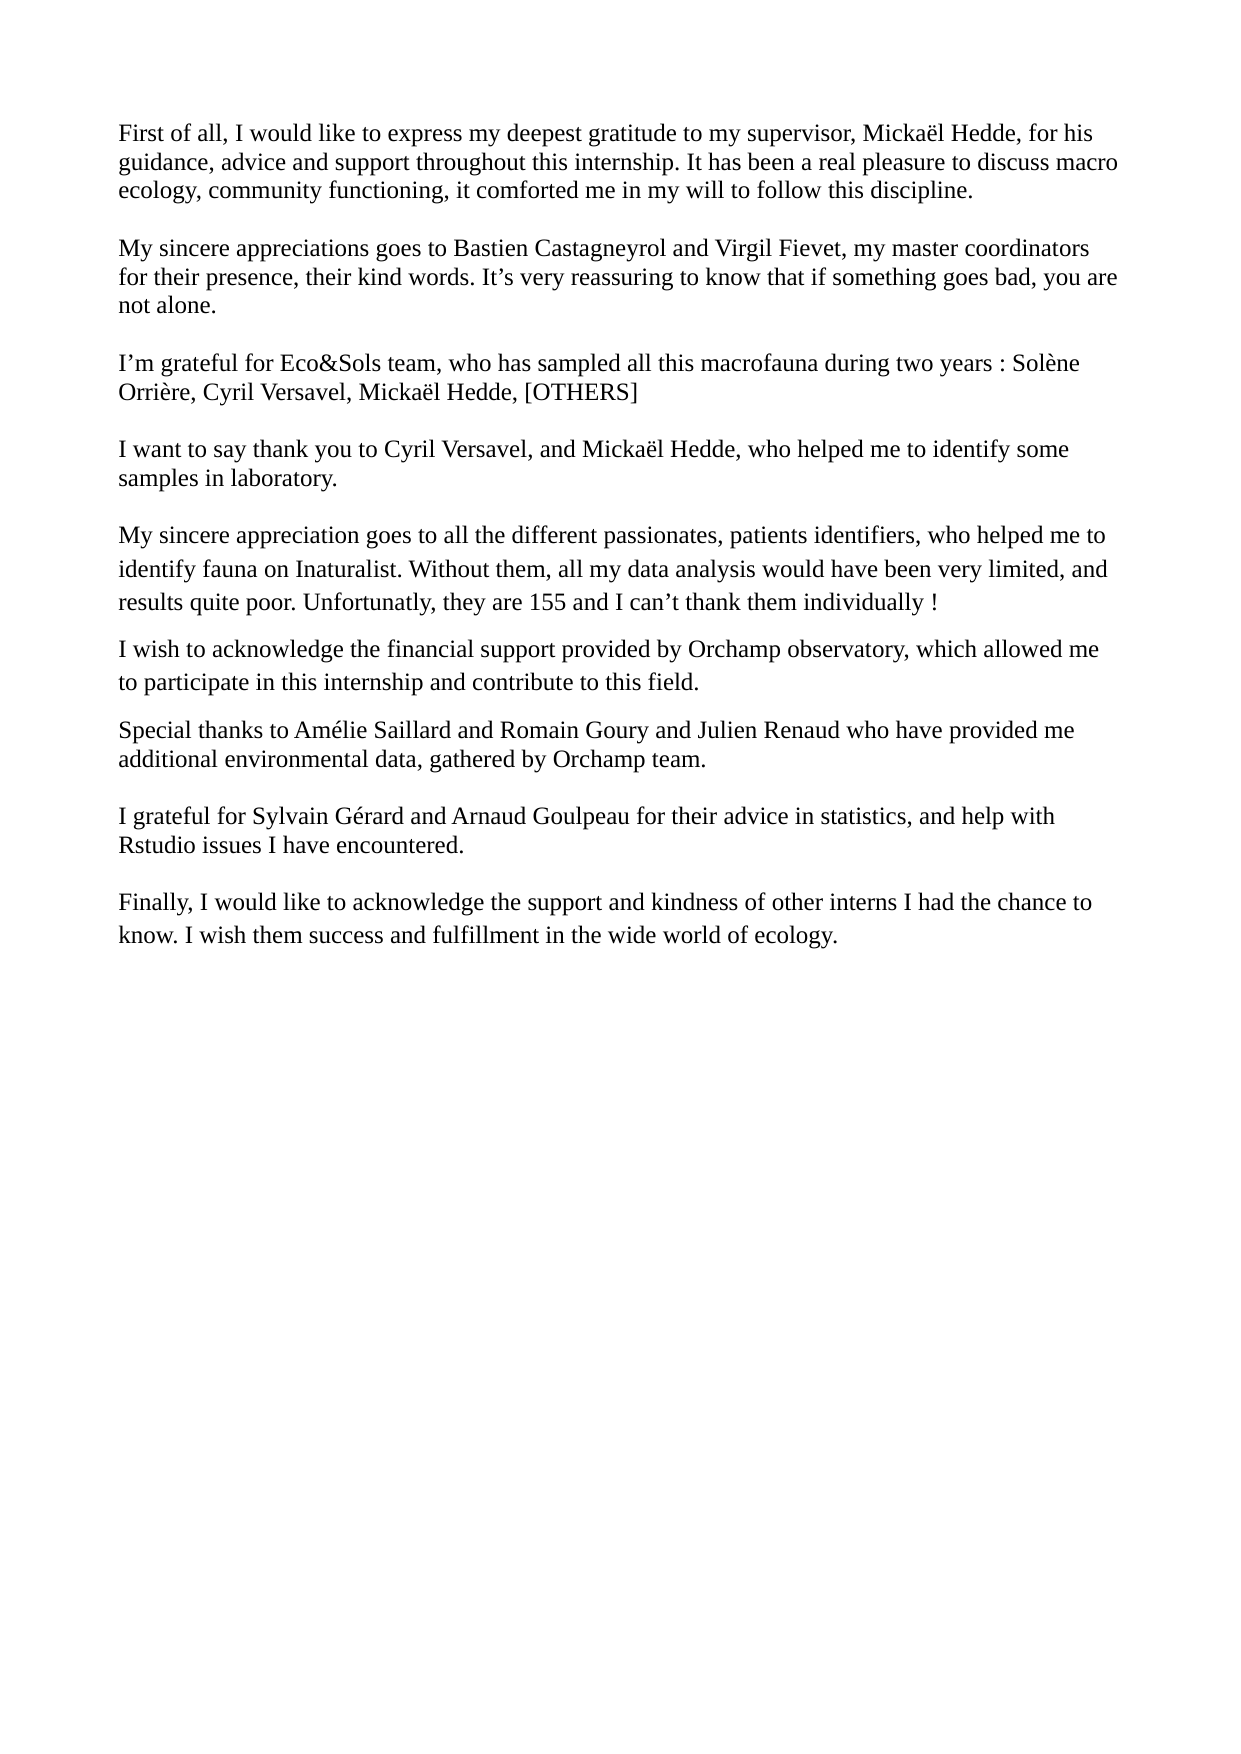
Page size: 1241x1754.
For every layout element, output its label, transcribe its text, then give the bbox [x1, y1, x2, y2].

text I’m grateful for Eco&Sols team, who has sampled all this macrofauna during two years : Solène Orrière, Cyril Versavel, Mickaël Hedde, [OTHERS] [118, 348, 1122, 406]
text I wish to acknowledge the financial support provided by Orchamp observatory, which allowed me to participate in this internship and contribute to this field. [118, 634, 1122, 696]
text Finally, I would like to acknowledge the support and kindness of other interns I had the chance to know. I wish them success and fulfillment in the wide world of ecology. [118, 887, 1122, 949]
text I want to say thank you to Cyril Versavel, and Mickaël Hedde, who helped me to identify some samples in laboratory. [118, 434, 1122, 492]
text I grateful for Sylvain Gérard and Arnaud Goulpeau for their advice in statistics, and help with Rstudio issues I have encountered. [118, 801, 1122, 859]
text My sincere appreciation goes to all the different passionates, patients identifiers, who helped me to identify fauna on Inaturalist. Without them, all my data analysis would have been very limited, and results quite poor. Unfortunatly, they are 155 and I can’t thank them individually ! [118, 521, 1122, 615]
text First of all, I would like to express my deepest gratitude to my supervisor, Mickaël Hedde, for his guidance, advice and support throughout this internship. It has been a real pleasure to discuss macro ecology, community functioning, it comforted me in my will to follow this discipline. [118, 118, 1122, 204]
text My sincere appreciations goes to Bastien Castagneyrol and Virgil Fievet, my master coordinators for their presence, their kind words. It’s very reassuring to know that if something goes bad, you are not alone. [118, 233, 1122, 319]
text Special thanks to Amélie Saillard and Romain Goury and Julien Renaud who have provided me additional environmental data, gathered by Orchamp team. [118, 715, 1122, 772]
